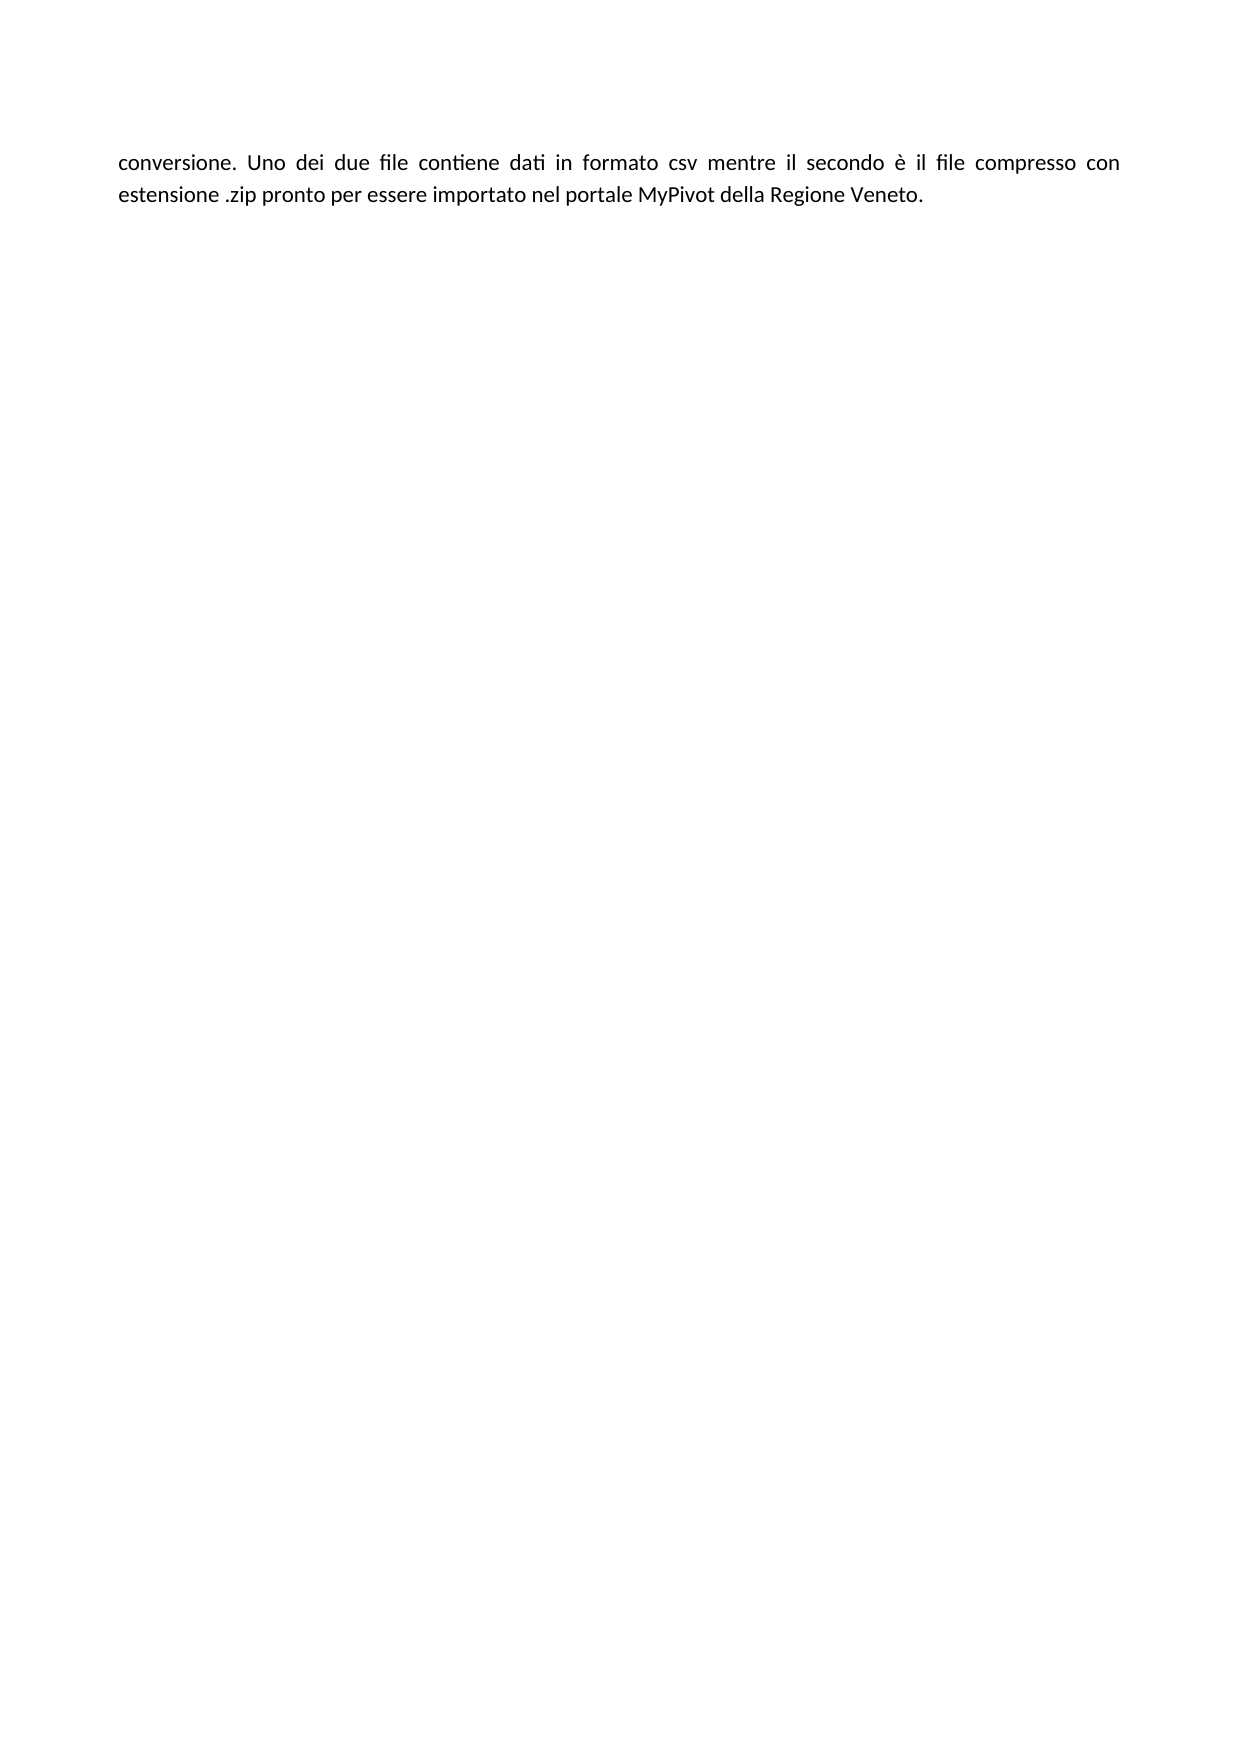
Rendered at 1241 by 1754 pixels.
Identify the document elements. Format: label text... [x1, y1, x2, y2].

text conversione. Uno dei due file contiene dati in formato csv mentre il secondo è il file compresso con estensione .zip pronto per essere importato nel portale MyPivot della Regione Veneto. [118, 148, 1122, 208]
